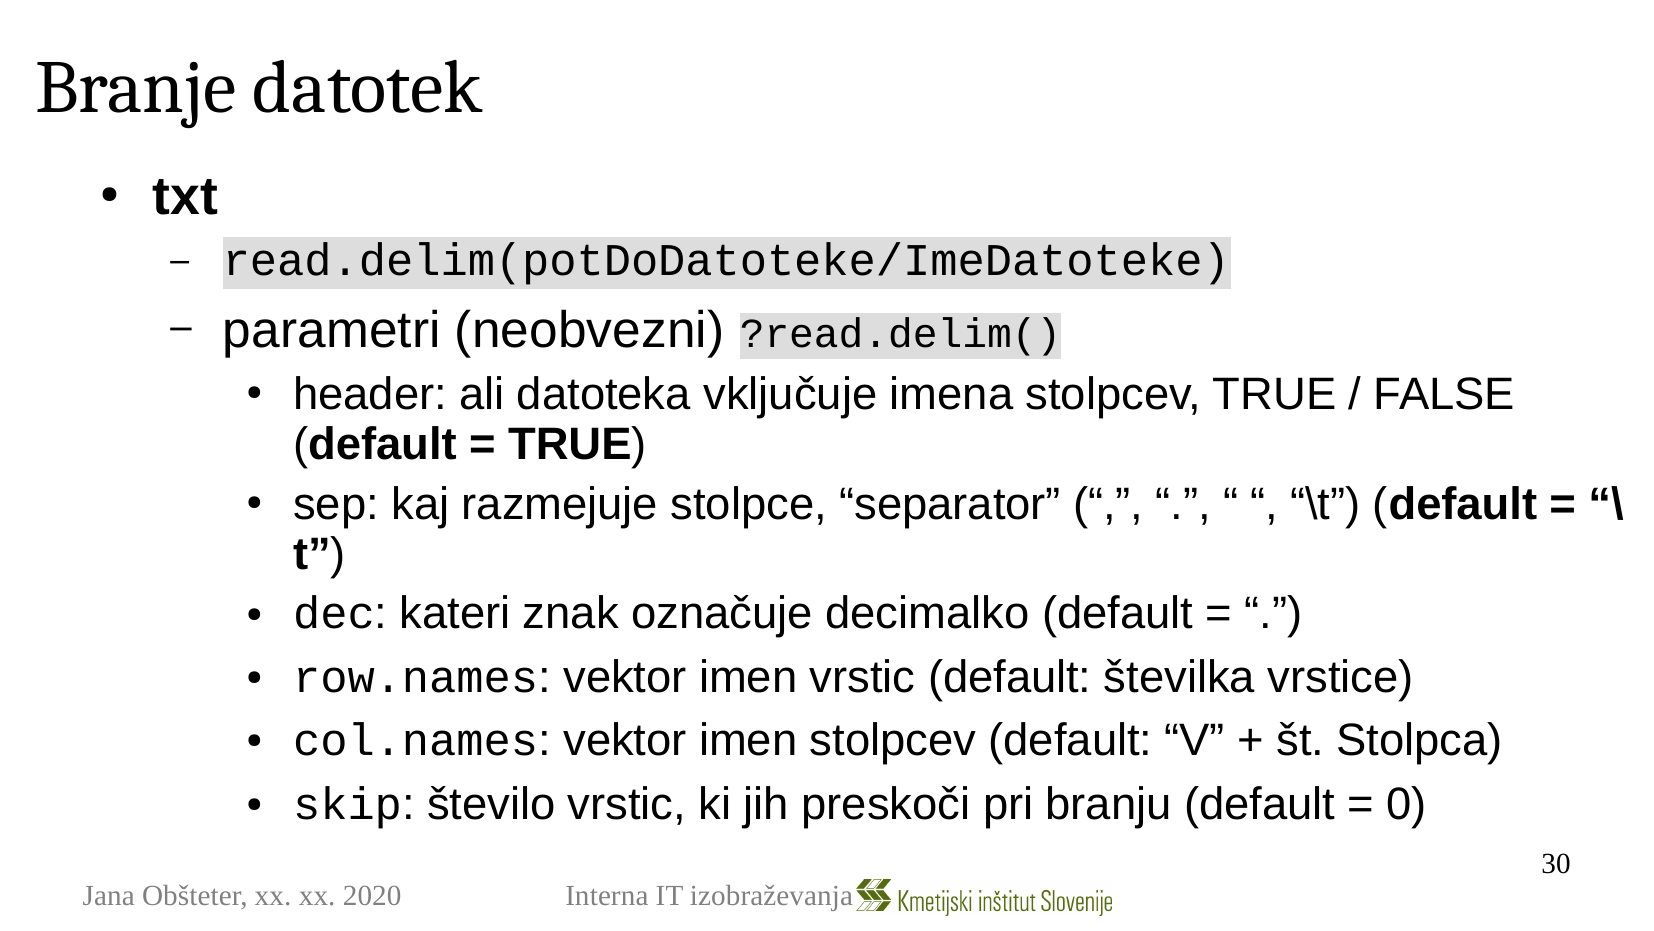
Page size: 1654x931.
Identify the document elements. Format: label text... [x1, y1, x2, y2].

list txt read.delim(potDoDatoteke/ImeDatoteke) parametri (neobvezni) ?read.delim() header: ali datoteka vključuje imena stolpcev, TRUE / FALSE (default = TRUE) sep: kaj razmejuje stolpce, “separator” (“,”, “.”, “ “, “\t”) (default = “\t”) dec: kateri znak označuje decimalko (default = “.”) row.names: vektor imen vrstic (default: številka vrstice) col.names: vektor imen stolpcev (default: “V” + št. Stolpca) skip: število vrstic, ki jih preskoči pri branju (default = 0) [82, 165, 1630, 839]
title Branje datotek [35, 21, 1524, 154]
picture [856, 879, 1112, 916]
